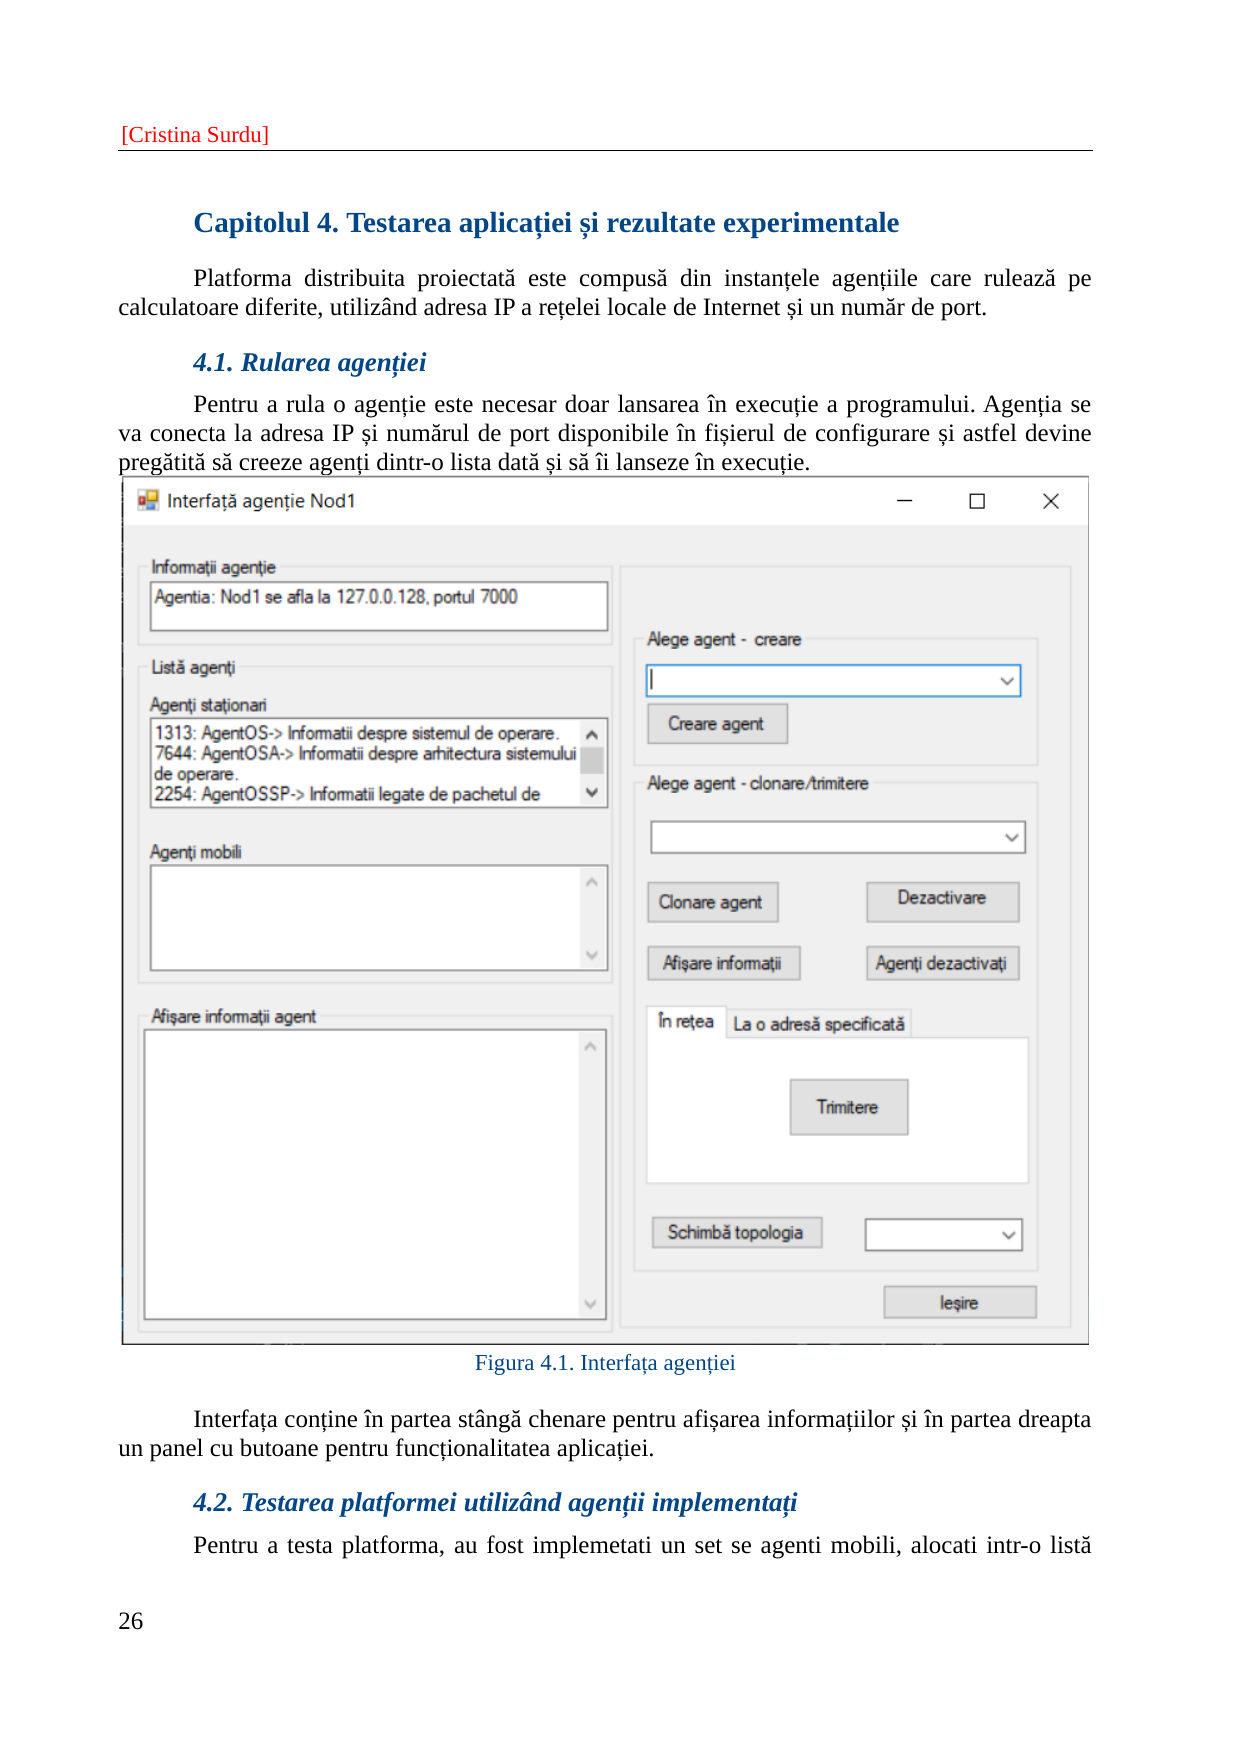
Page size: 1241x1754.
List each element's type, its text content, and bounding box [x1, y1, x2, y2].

text Platforma distribuita proiectată este compusă din instanțele agențiile care rulează pe calculatoare diferite, utilizând adresa IP a rețelei locale de Internet și un număr de port. [118, 263, 1093, 321]
subtitle Testarea aplicației și rezultate experimentale [118, 205, 1093, 238]
text Pentru a testa platforma, au fost implemetati un set se agenti mobili, alocati intr-o listă [118, 1530, 1093, 1559]
text Figura 4.1. Interfața agenției [122, 1345, 1089, 1376]
text Interfața conține în partea stângă chenare pentru afișarea informațiilor și în partea dreapta un panel cu butoane pentru funcționalitatea aplicației. [118, 1404, 1093, 1462]
subtitle Testarea platformei utilizând agenții implementați [193, 1487, 1093, 1518]
text Pentru a rula o agenție este necesar doar lansarea în execuție a programului. Agenția se va conecta la adresa IP și numărul de port disponibile în fișierul de configurare și astfel devine pregătită să creeze agenți dintr-o lista dată și să îi lanseze în execuție. [118, 389, 1093, 475]
subtitle Rularea agenției [193, 346, 1093, 377]
picture [121, 475, 1089, 1345]
